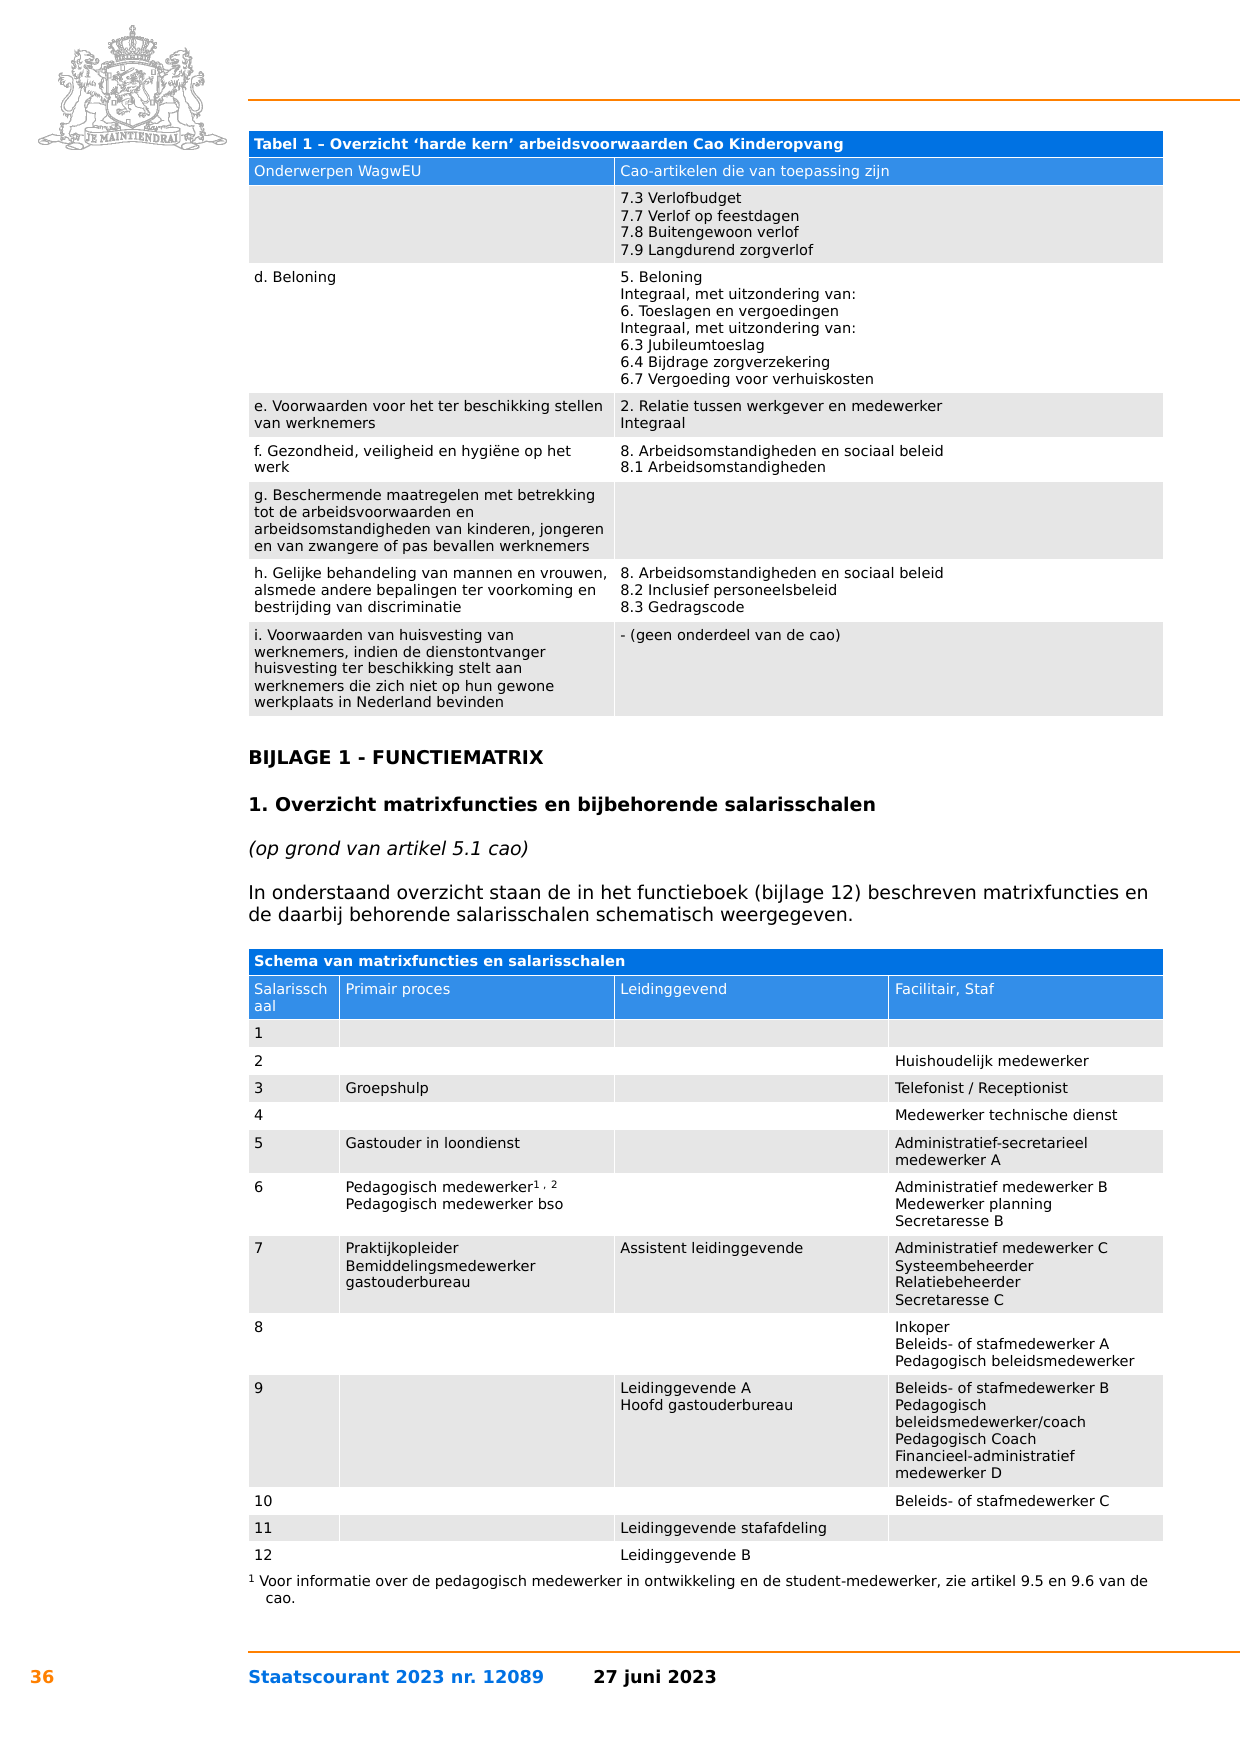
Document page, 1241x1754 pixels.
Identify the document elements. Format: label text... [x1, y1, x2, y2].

table_cell [615, 1130, 888, 1173]
table_cell Leidinggevende A Hoofd gastouderbureau [615, 1375, 888, 1487]
table_cell [340, 1375, 614, 1487]
table_cell Primair proces [340, 976, 614, 1019]
table_cell [615, 1314, 888, 1374]
table_cell 7.3 Verlofbudget 7.7 Verlof op feestdagen 7.8 Buitengewoon verlof 7.9 Langdurend zorgverlof [615, 186, 1163, 263]
table_cell [889, 1515, 1163, 1541]
table_cell d. Beloning [249, 264, 614, 392]
table_cell Medewerker technische dienst [889, 1103, 1163, 1129]
table_header Schema van matrixfuncties en salarisschalen [249, 949, 1163, 975]
table_cell Leidinggevende B [615, 1543, 888, 1569]
table_cell [615, 1020, 888, 1047]
table_cell 7 [249, 1236, 339, 1313]
table_cell [889, 1543, 1163, 1569]
table_cell 9 [249, 1375, 339, 1487]
table_cell [615, 1103, 888, 1129]
table_cell Cao-artikelen die van toepassing zijn [615, 158, 1163, 185]
table_cell [615, 1048, 888, 1074]
table_cell 1 Voor informatie over de pedagogisch medewerker in ontwikkeling en de student-medewerker, zie artikel 9.5 en 9.6 van de cao. [248, 1570, 1163, 1607]
table_cell Leidinggevend [615, 976, 888, 1019]
table_cell 2. Relatie tussen werkgever en medewerker Integraal [615, 393, 1163, 437]
table_cell 5 [249, 1130, 339, 1173]
table_cell 6 [249, 1174, 339, 1235]
table_cell 12 [249, 1543, 339, 1569]
table_cell [889, 1020, 1163, 1047]
table_cell [340, 1314, 614, 1374]
table_cell [340, 1515, 614, 1541]
table_cell i. Voorwaarden van huisvesting van werknemers, indien de dienstontvanger huisvesting ter beschikking stelt aan werknemers die zich niet op hun gewone werkplaats in Nederland bevinden [249, 622, 614, 716]
table_cell 5. Beloning Integraal, met uitzondering van: 6. Toeslagen en vergoedingen Integraal, met uitzondering van: 6.3 Jubileumtoeslag 6.4 Bijdrage zorgverzekering 6.7 Vergoeding voor verhuiskosten [615, 264, 1163, 392]
text (op grond van artikel 5.1 cao) [248, 838, 1163, 860]
table_cell [615, 482, 1163, 559]
table_cell Salarisschaal [249, 976, 339, 1019]
table_cell Gastouder in loondienst [340, 1130, 614, 1173]
table_cell Telefonist / Receptionist [889, 1075, 1163, 1102]
subtitle BIJLAGE 1 - FUNCTIEMATRIX [248, 747, 1163, 769]
table_cell [340, 1020, 614, 1047]
table_cell 8. Arbeidsomstandigheden en sociaal beleid 8.2 Inclusief personeelsbeleid 8.3 Gedragscode [615, 560, 1163, 621]
table_cell e. Voorwaarden voor het ter beschikking stellen van werknemers [249, 393, 614, 437]
table_cell 1 [249, 1020, 339, 1047]
table_cell [340, 1543, 614, 1569]
table_cell Assistent leidinggevende [615, 1236, 888, 1313]
table_cell g. Beschermende maatregelen met betrekking tot de arbeidsvoorwaarden en arbeidsomstandigheden van kinderen, jongeren en van zwangere of pas bevallen werknemers [249, 482, 614, 559]
text In onderstaand overzicht staan de in het functieboek (bijlage 12) beschreven matrixfuncties en de daarbij behorende salarisschalen schematisch weergegeven. [248, 882, 1163, 926]
table_cell Leidinggevende stafafdeling [615, 1515, 888, 1541]
table_cell Groepshulp [340, 1075, 614, 1102]
table_cell Administratief-secretarieel medewerker A [889, 1130, 1163, 1173]
table_cell Administratief medewerker B Medewerker planning Secretaresse B [889, 1174, 1163, 1235]
table_cell Beleids- of stafmedewerker B Pedagogisch beleidsmedewerker/coach Pedagogisch Coach Financieel-administratief medewerker D [889, 1375, 1163, 1487]
picture [38, 25, 227, 150]
table_cell 2 [249, 1048, 339, 1074]
table_cell [615, 1174, 888, 1235]
table_cell [249, 186, 614, 263]
table_cell 3 [249, 1075, 339, 1102]
table_cell 8 [249, 1314, 339, 1374]
table_cell Praktijkopleider Bemiddelingsmedewerker gastouderbureau [340, 1236, 614, 1313]
table_cell Inkoper Beleids- of stafmedewerker A Pedagogisch beleidsmedewerker [889, 1314, 1163, 1374]
table_cell Pedagogisch medewerker1, 2 Pedagogisch medewerker bso [340, 1174, 614, 1235]
table_cell [340, 1048, 614, 1074]
subtitle 1. Overzicht matrixfuncties en bijbehorende salarisschalen [248, 794, 1163, 816]
table_cell 10 [249, 1488, 339, 1514]
table_cell [615, 1075, 888, 1102]
table_cell Beleids- of stafmedewerker C [889, 1488, 1163, 1514]
table_cell Facilitair, Staf [889, 976, 1163, 1019]
table_cell [340, 1103, 614, 1129]
table_cell Huishoudelijk medewerker [889, 1048, 1163, 1074]
table_cell Administratief medewerker C Systeembeheerder Relatiebeheerder Secretaresse C [889, 1236, 1163, 1313]
table_cell - (geen onderdeel van de cao) [615, 622, 1163, 716]
table_cell [340, 1488, 614, 1514]
table_cell 11 [249, 1515, 339, 1541]
table_cell f. Gezondheid, veiligheid en hygiëne op het werk [249, 438, 614, 481]
table_header Tabel 1 – Overzicht ‘harde kern’ arbeidsvoorwaarden Cao Kinderopvang [249, 131, 1163, 157]
table_cell [615, 1488, 888, 1514]
table_cell h. Gelijke behandeling van mannen en vrouwen, alsmede andere bepalingen ter voorkoming en bestrijding van discriminatie [249, 560, 614, 621]
table_cell 8. Arbeidsomstandigheden en sociaal beleid 8.1 Arbeidsomstandigheden [615, 438, 1163, 481]
table_cell 4 [249, 1103, 339, 1129]
table_cell Onderwerpen WagwEU [249, 158, 614, 185]
